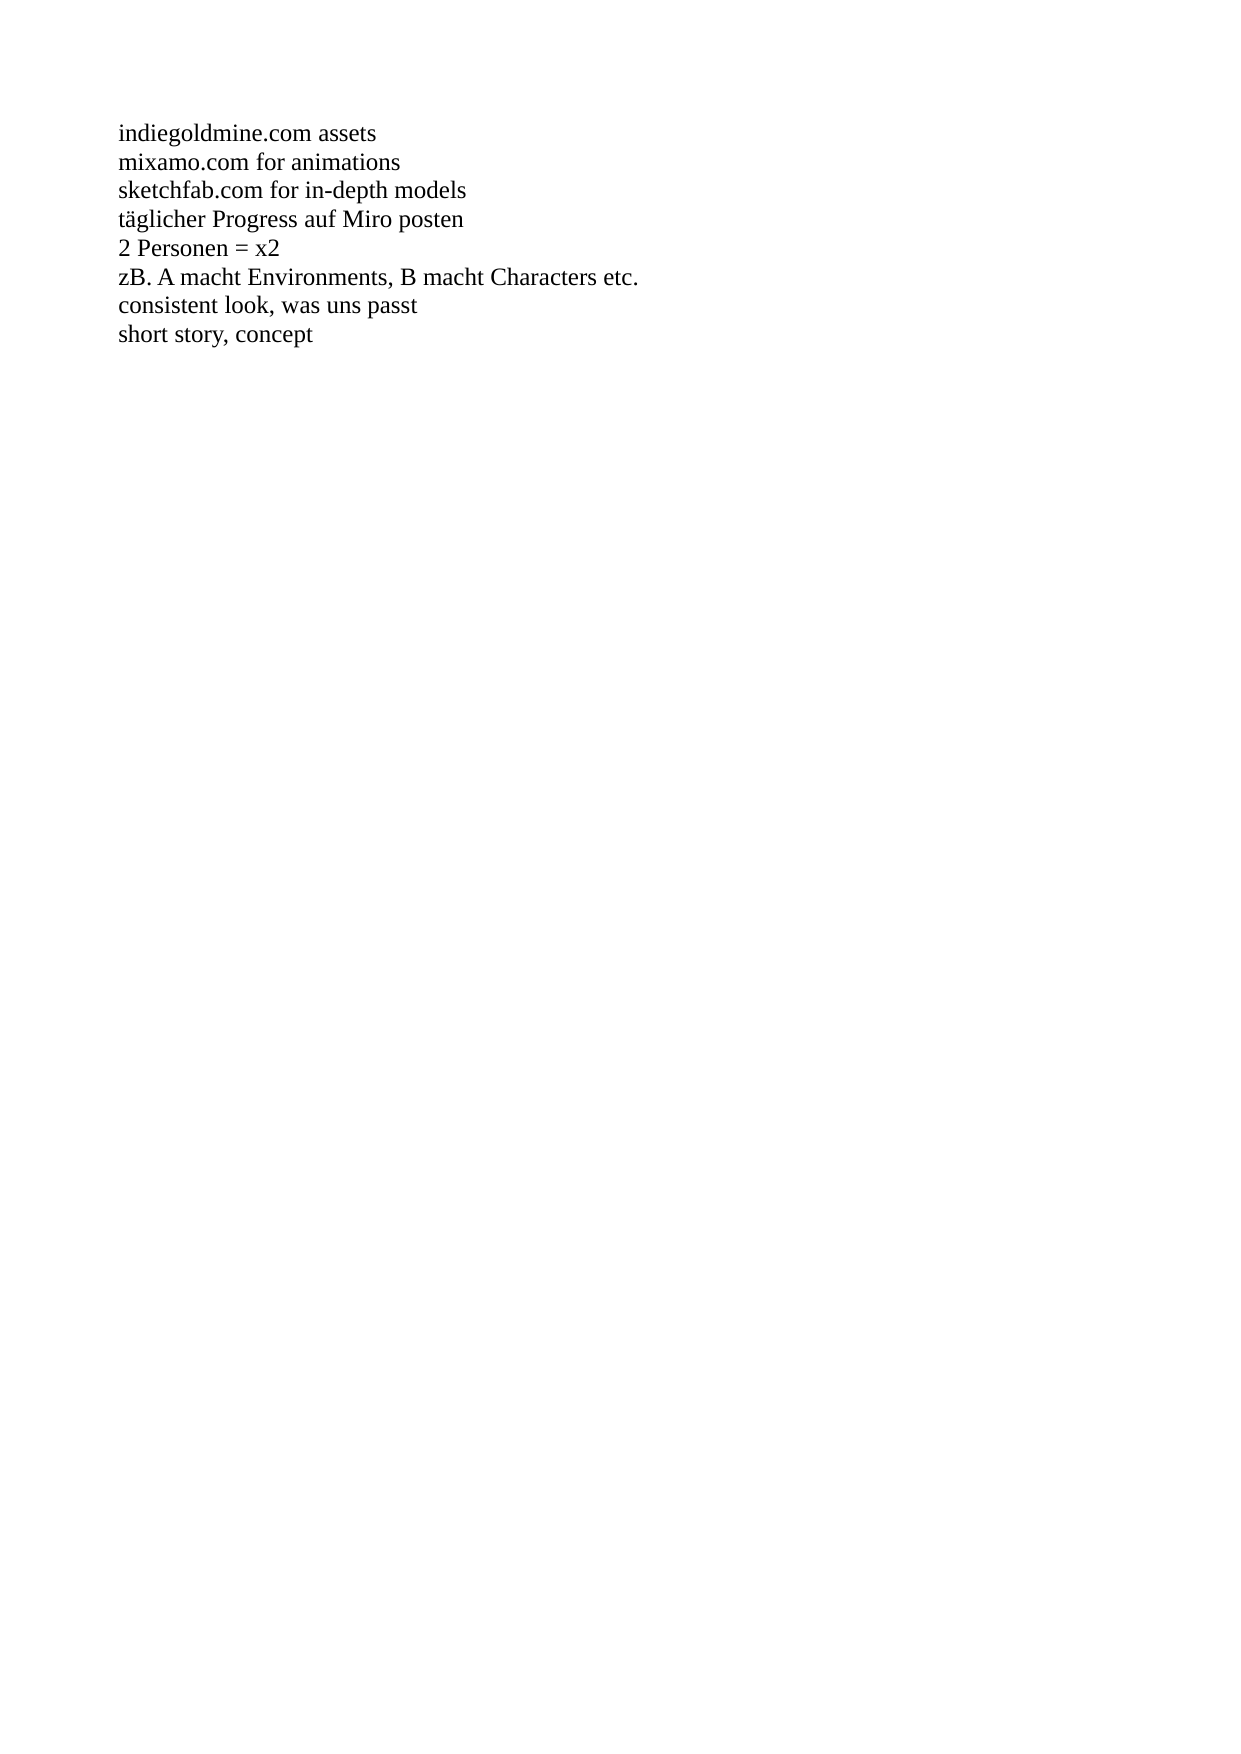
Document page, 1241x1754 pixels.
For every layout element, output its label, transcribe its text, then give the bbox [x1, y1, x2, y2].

text täglicher Progress auf Miro posten [118, 204, 1122, 233]
text indiegoldmine.com assets [118, 118, 1122, 147]
text 2 Personen = x2 [118, 233, 1122, 262]
text sketchfab.com for in-depth models [118, 176, 1122, 204]
text mixamo.com for animations [118, 147, 1122, 176]
text consistent look, was uns passt [118, 291, 1122, 319]
text zB. A macht Environments, B macht Characters etc. [118, 262, 1122, 291]
text short story, concept [118, 319, 1122, 348]
